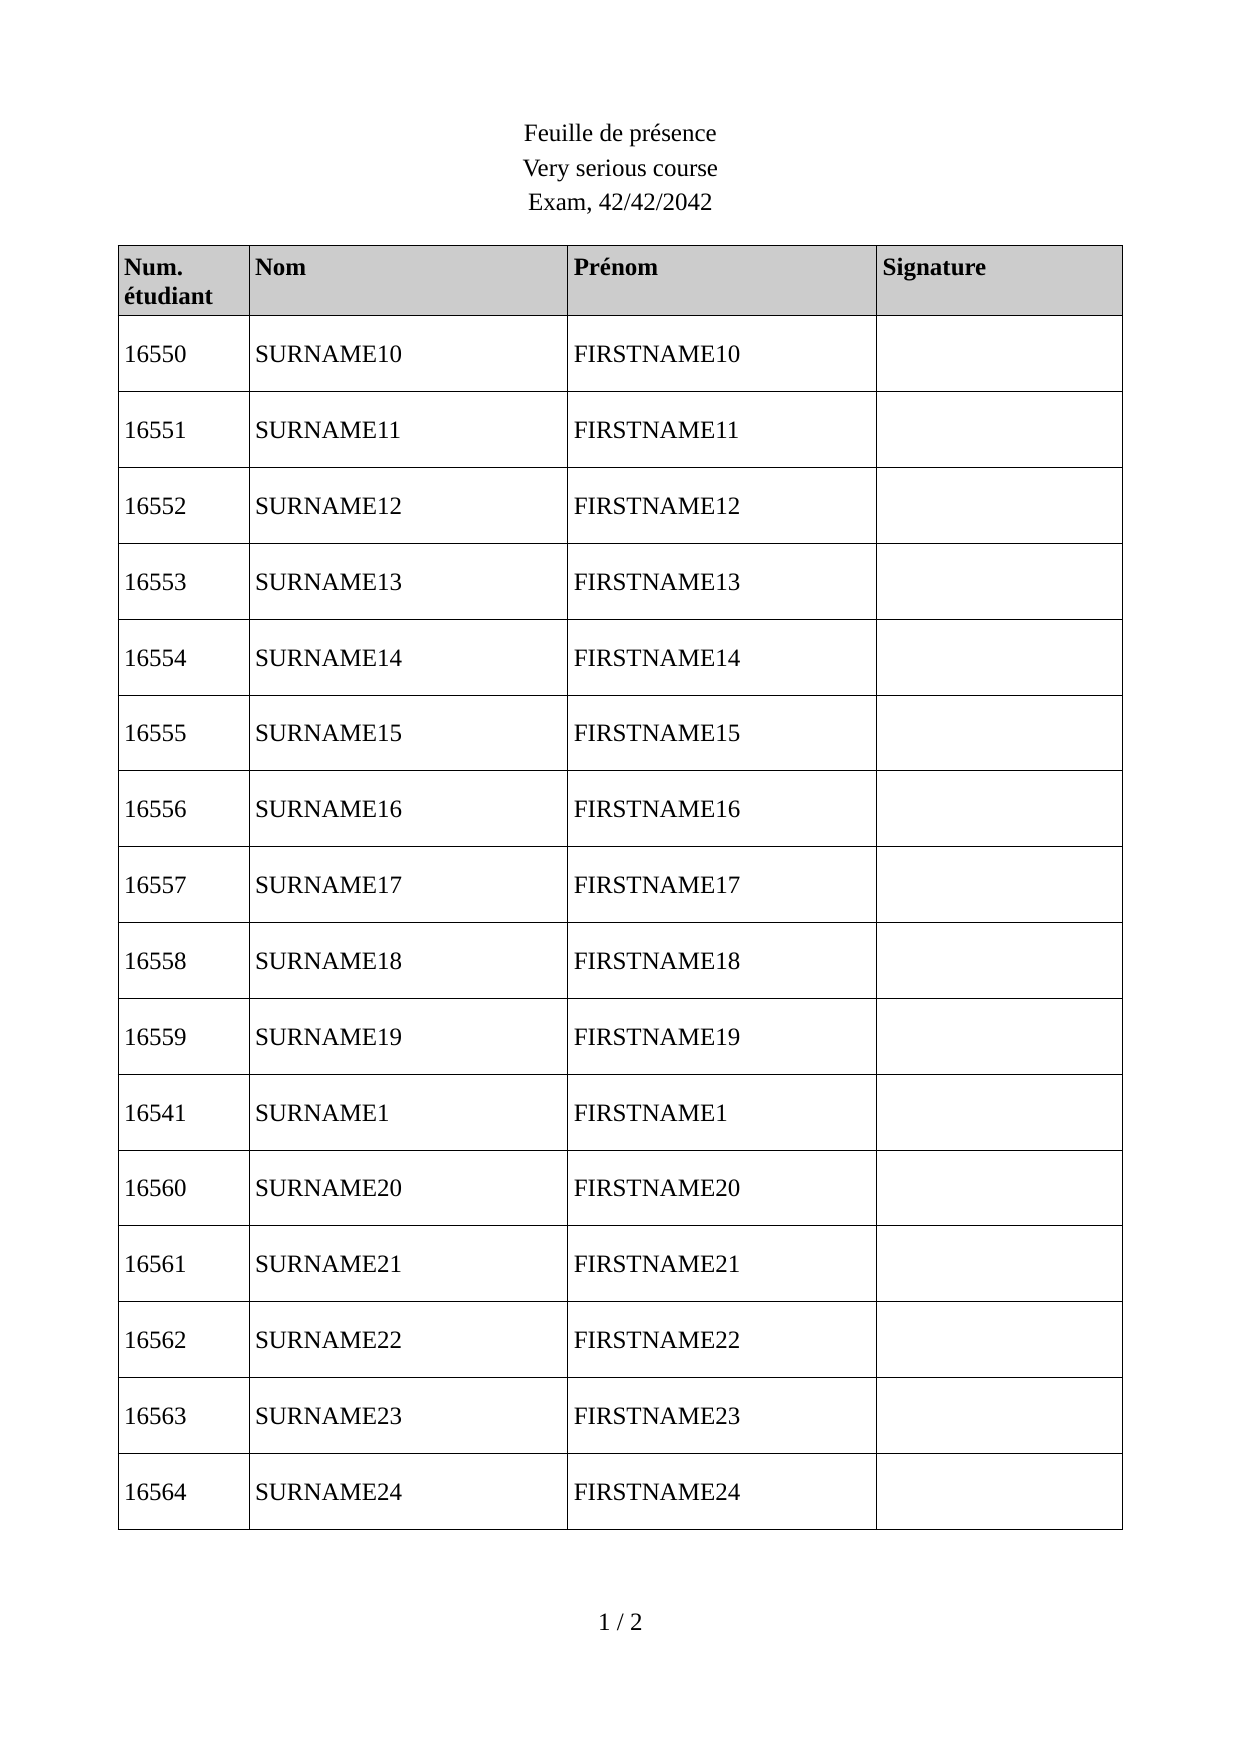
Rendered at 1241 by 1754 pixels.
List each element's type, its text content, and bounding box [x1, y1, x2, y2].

table_header Prénom [568, 246, 876, 315]
table_cell SURNAME20 [250, 1151, 567, 1225]
table_cell FIRSTNAME20 [568, 1151, 876, 1225]
table_cell FIRSTNAME18 [568, 923, 876, 998]
table_cell [877, 316, 1122, 391]
table_cell FIRSTNAME12 [568, 468, 876, 543]
table_cell 16555 [119, 696, 249, 770]
table_cell [877, 620, 1122, 694]
table_cell SURNAME14 [250, 620, 567, 694]
table_cell FIRSTNAME19 [568, 999, 876, 1074]
table_cell [877, 1075, 1122, 1149]
table_cell SURNAME17 [250, 847, 567, 922]
table_cell 16564 [119, 1454, 249, 1529]
table_cell SURNAME13 [250, 544, 567, 619]
table_cell [877, 923, 1122, 998]
table_cell 16553 [119, 544, 249, 619]
table_cell SURNAME16 [250, 771, 567, 846]
table_cell SURNAME1 [250, 1075, 567, 1149]
table_cell 16551 [119, 392, 249, 467]
table_cell 16560 [119, 1151, 249, 1225]
table_cell SURNAME15 [250, 696, 567, 770]
table_header Signature [877, 246, 1122, 315]
table_cell [877, 1454, 1122, 1529]
table_cell SURNAME18 [250, 923, 567, 998]
table_cell 16563 [119, 1378, 249, 1453]
table_cell SURNAME19 [250, 999, 567, 1074]
table_cell 16558 [119, 923, 249, 998]
table_cell 16557 [119, 847, 249, 922]
table_cell 16556 [119, 771, 249, 846]
table_cell FIRSTNAME11 [568, 392, 876, 467]
table_cell FIRSTNAME17 [568, 847, 876, 922]
table_cell FIRSTNAME23 [568, 1378, 876, 1453]
table_cell SURNAME12 [250, 468, 567, 543]
table_cell [877, 392, 1122, 467]
table_cell SURNAME10 [250, 316, 567, 391]
table_cell SURNAME23 [250, 1378, 567, 1453]
table_cell 16552 [119, 468, 249, 543]
table_cell SURNAME11 [250, 392, 567, 467]
table_cell FIRSTNAME10 [568, 316, 876, 391]
table_cell [877, 544, 1122, 619]
table_cell FIRSTNAME1 [568, 1075, 876, 1149]
table_cell [877, 771, 1122, 846]
table_cell FIRSTNAME16 [568, 771, 876, 846]
table_cell [877, 468, 1122, 543]
table_cell [877, 1302, 1122, 1377]
table_cell FIRSTNAME21 [568, 1226, 876, 1301]
table_cell [877, 1378, 1122, 1453]
table_cell 16554 [119, 620, 249, 694]
table_cell FIRSTNAME24 [568, 1454, 876, 1529]
table_cell FIRSTNAME22 [568, 1302, 876, 1377]
table_cell [877, 1151, 1122, 1225]
table_cell 16541 [119, 1075, 249, 1149]
table_cell FIRSTNAME14 [568, 620, 876, 694]
table_cell [877, 1226, 1122, 1301]
table_cell SURNAME21 [250, 1226, 567, 1301]
table_header Num. étudiant [119, 246, 249, 315]
table_header Nom [250, 246, 567, 315]
table_cell SURNAME22 [250, 1302, 567, 1377]
table_cell 16559 [119, 999, 249, 1074]
table_cell [877, 696, 1122, 770]
table_cell FIRSTNAME13 [568, 544, 876, 619]
table_cell [877, 847, 1122, 922]
table_cell 16550 [119, 316, 249, 391]
table_cell SURNAME24 [250, 1454, 567, 1529]
table_cell 16561 [119, 1226, 249, 1301]
table_cell FIRSTNAME15 [568, 696, 876, 770]
table_cell 16562 [119, 1302, 249, 1377]
table_cell [877, 999, 1122, 1074]
